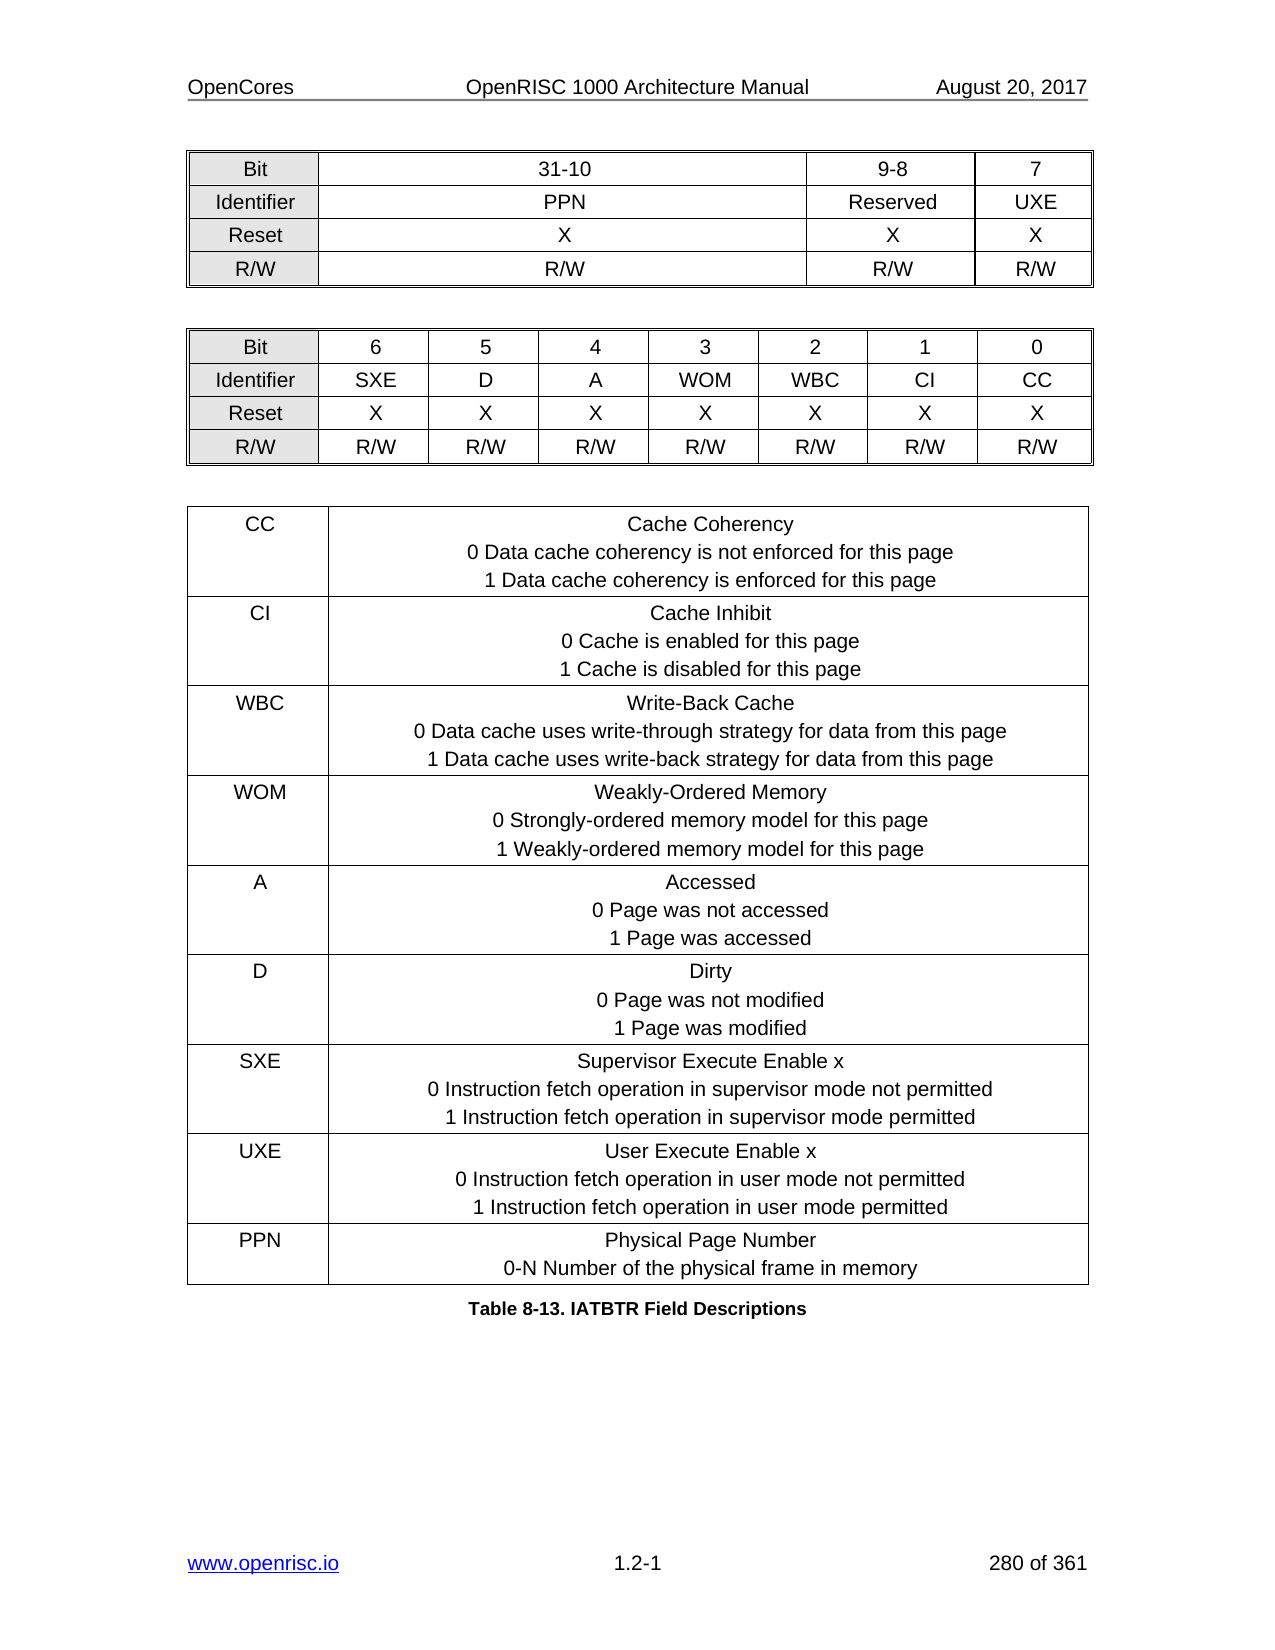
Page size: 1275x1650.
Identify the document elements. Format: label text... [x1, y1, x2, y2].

table_header 3 [649, 331, 758, 363]
table_cell X [976, 219, 1091, 251]
table_header Bit [190, 331, 318, 363]
table_cell R/W [649, 430, 758, 463]
table_cell UXE [976, 186, 1091, 218]
table_cell X [429, 397, 538, 429]
table_cell X [868, 397, 977, 429]
table_cell R/W [868, 430, 977, 463]
table_cell Dirty 0 Page was not modified 1 Page was modified [329, 955, 1088, 1044]
table_cell Reset [190, 219, 318, 251]
table_cell Physical Page Number 0-N Number of the physical frame in memory [329, 1224, 1088, 1284]
table_header 5 [429, 331, 538, 363]
table_cell WBC [188, 686, 328, 775]
table_cell X [649, 397, 758, 429]
table_header 7 [976, 153, 1091, 184]
table_cell SXE [188, 1045, 328, 1133]
table_cell CC [978, 364, 1091, 396]
table_header 9-8 [807, 153, 974, 184]
table_cell R/W [807, 252, 974, 284]
table_cell UXE [188, 1134, 328, 1223]
table_cell X [978, 397, 1091, 429]
table_cell R/W [976, 252, 1091, 284]
table_header CC [188, 507, 328, 596]
table_cell R/W [759, 430, 867, 463]
table_cell X [807, 219, 974, 251]
table_cell X [319, 397, 428, 429]
table_cell X [759, 397, 867, 429]
table_cell SXE [319, 364, 428, 396]
table_cell R/W [539, 430, 648, 463]
table_cell R/W [319, 252, 806, 284]
table_cell Supervisor Execute Enable x 0 Instruction fetch operation in supervisor mode not permitted 1 Instruction fetch operation in supervisor mode permitted [329, 1045, 1088, 1133]
table_cell Identifier [190, 364, 318, 396]
table_cell Weakly-Ordered Memory 0 Strongly-ordered memory model for this page 1 Weakly-ordered memory model for this page [329, 776, 1088, 864]
text Table 8-13. IATBTR Field Descriptions [187, 1298, 1087, 1319]
table_cell Accessed 0 Page was not accessed 1 Page was accessed [329, 866, 1088, 954]
table_cell R/W [190, 430, 318, 463]
table_cell X [539, 397, 648, 429]
table_header 1 [868, 331, 977, 363]
table_cell PPN [188, 1224, 328, 1284]
table_cell R/W [190, 252, 318, 284]
table_cell Write-Back Cache 0 Data cache uses write-through strategy for data from this page 1 Data cache uses write-back strategy for data from this page [329, 686, 1088, 775]
table_header 0 [978, 331, 1091, 363]
table_cell CI [868, 364, 977, 396]
table_header 2 [759, 331, 867, 363]
table_cell WBC [759, 364, 867, 396]
table_cell A [539, 364, 648, 396]
table_cell Reserved [807, 186, 974, 218]
table_header 31-10 [319, 153, 806, 184]
table_cell A [188, 866, 328, 954]
table_cell R/W [978, 430, 1091, 463]
table_header Cache Coherency 0 Data cache coherency is not enforced for this page 1 Data cache coherency is enforced for this page [329, 507, 1088, 596]
table_cell WOM [649, 364, 758, 396]
table_cell D [429, 364, 538, 396]
table_cell D [188, 955, 328, 1044]
table_cell WOM [188, 776, 328, 864]
table_cell R/W [429, 430, 538, 463]
table_header 6 [319, 331, 428, 363]
table_cell Identifier [190, 186, 318, 218]
table_header 4 [539, 331, 648, 363]
table_cell Reset [190, 397, 318, 429]
table_cell R/W [319, 430, 428, 463]
table_header Bit [190, 153, 318, 184]
table_cell User Execute Enable x 0 Instruction fetch operation in user mode not permitted 1 Instruction fetch operation in user mode permitted [329, 1134, 1088, 1223]
table_cell PPN [319, 186, 806, 218]
table_cell Cache Inhibit 0 Cache is enabled for this page 1 Cache is disabled for this page [329, 597, 1088, 685]
table_cell CI [188, 597, 328, 685]
table_cell X [319, 219, 806, 251]
